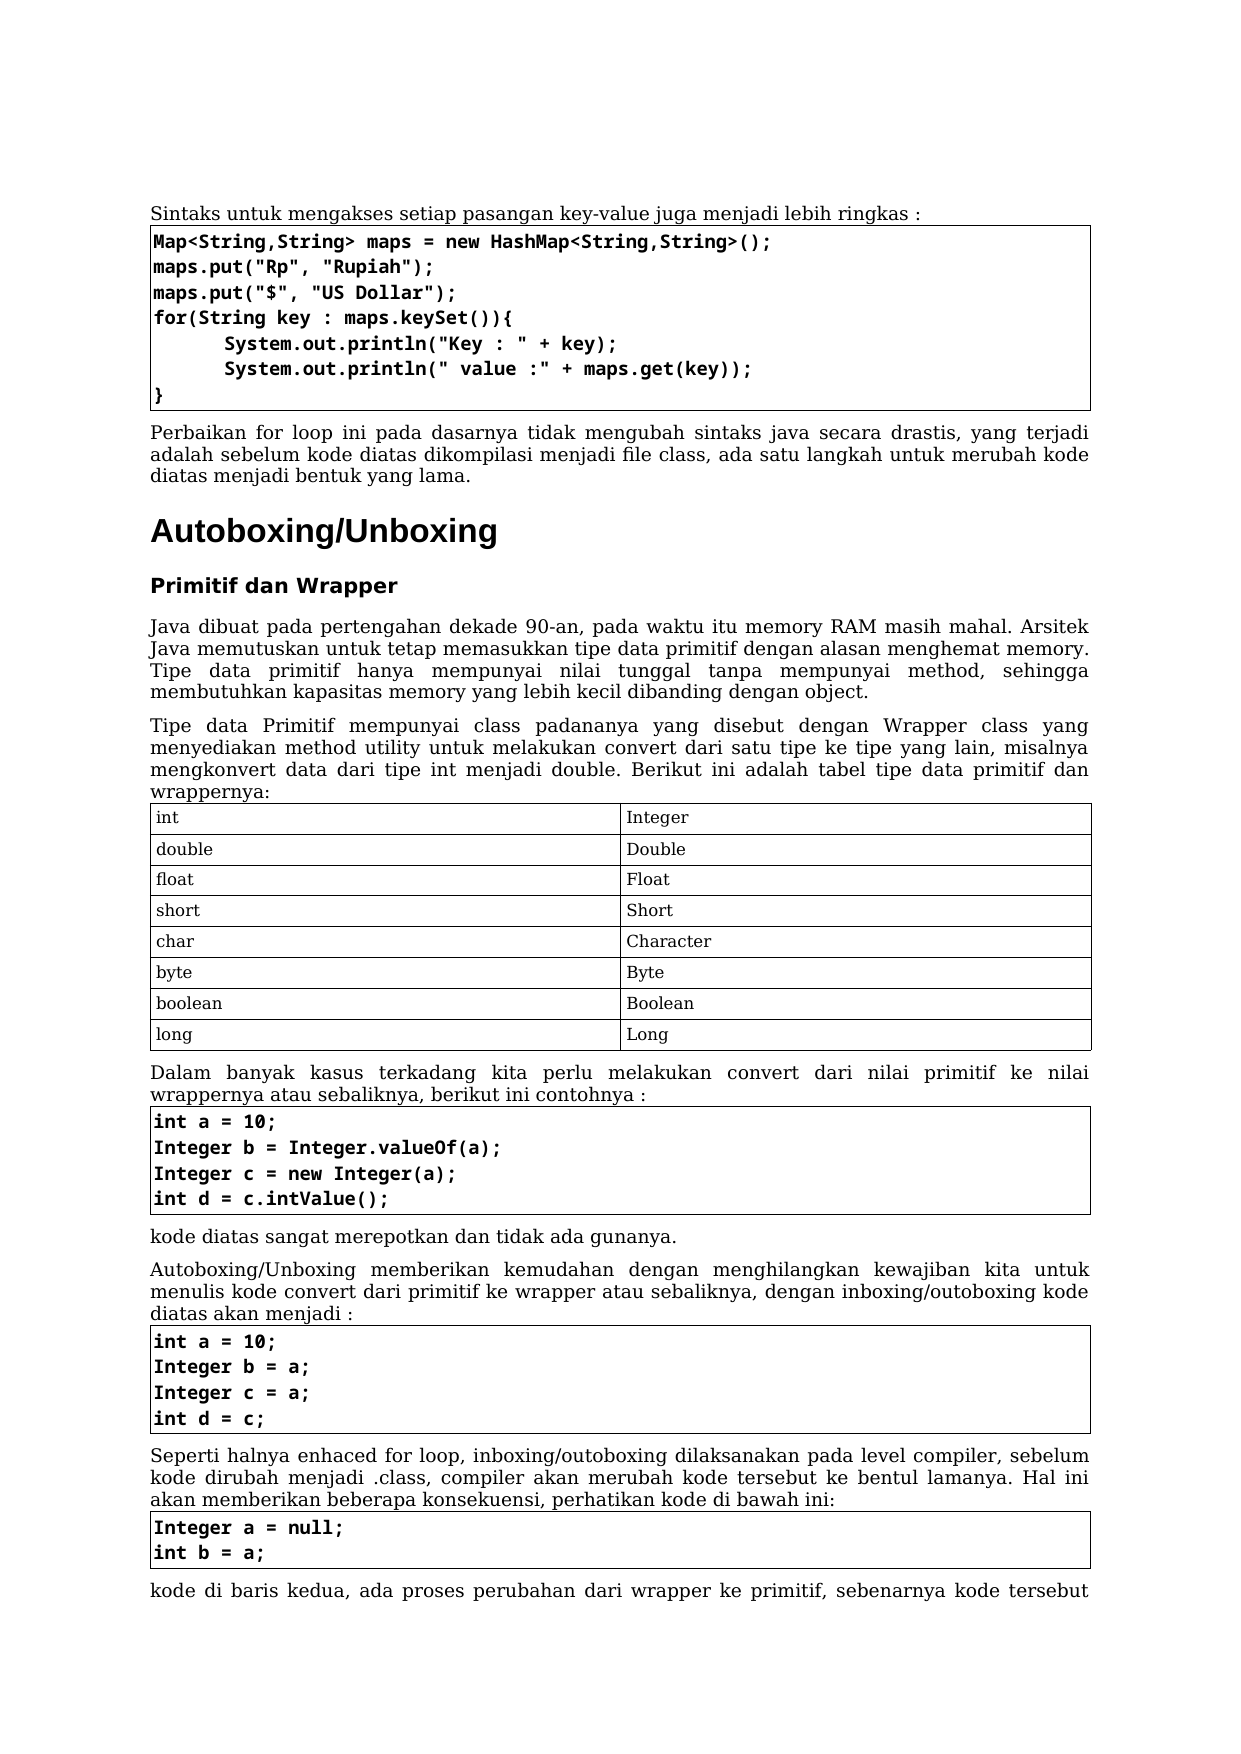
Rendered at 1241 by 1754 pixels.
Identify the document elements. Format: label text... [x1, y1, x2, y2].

table_cell Character [621, 927, 1091, 957]
text maps.put("Rp", "Rupiah"); [151, 251, 1090, 276]
text int d = c.intValue(); [151, 1182, 1090, 1214]
table_cell Byte [621, 958, 1091, 988]
table_cell Long [621, 1020, 1091, 1050]
table_header Integer [621, 804, 1091, 833]
text Seperti halnya enhaced for loop, inboxing/outoboxing dilaksanakan pada level compiler, sebelum kode dirubah menjadi .class, compiler akan merubah kode tersebut ke bentul lamanya. Hal ini akan memberikan beberapa konsekuensi, perhatikan kode di bawah ini: [150, 1445, 1091, 1511]
text Integer a = null; [151, 1512, 1090, 1536]
text } [151, 378, 1090, 410]
table_cell short [151, 896, 620, 926]
table_cell Double [621, 835, 1091, 864]
table_cell long [151, 1020, 620, 1050]
text System.out.println(" value :" + maps.get(key)); [151, 353, 1090, 378]
text int d = c; [151, 1402, 1090, 1433]
text int a = 10; [151, 1326, 1090, 1351]
text Integer b = Integer.valueOf(a); [151, 1131, 1090, 1157]
text Autoboxing/Unboxing memberikan kemudahan dengan menghilangkan kewajiban kita untuk menulis kode convert dari primitif ke wrapper atau sebaliknya, dengan inboxing/outoboxing kode diatas akan menjadi : [150, 1259, 1091, 1325]
text int b = a; [151, 1536, 1090, 1568]
table_cell Short [621, 896, 1091, 926]
text kode diatas sangat merepotkan dan tidak ada gunanya. [150, 1226, 1091, 1248]
table_cell Boolean [621, 989, 1091, 1019]
table_cell double [151, 835, 620, 864]
table_cell char [151, 927, 620, 957]
text Integer c = a; [151, 1376, 1090, 1402]
text System.out.println("Key : " + key); [151, 327, 1090, 353]
subtitle Autoboxing/Unboxing [150, 512, 1091, 549]
text Perbaikan for loop ini pada dasarnya tidak mengubah sintaks java secara drastis, yang terjadi adalah sebelum kode diatas dikompilasi menjadi file class, ada satu langkah untuk merubah kode diatas menjadi bentuk yang lama. [150, 422, 1091, 487]
text int a = 10; [151, 1107, 1090, 1131]
text Sintaks untuk mengakses setiap pasangan key-value juga menjadi lebih ringkas : [150, 203, 1091, 225]
table_cell Float [621, 866, 1091, 895]
table_cell boolean [151, 989, 620, 1019]
text kode di baris kedua, ada proses perubahan dari wrapper ke primitif, sebenarnya kode tersebut [150, 1580, 1091, 1602]
text Tipe data Primitif mempunyai class padananya yang disebut dengan Wrapper class yang menyediakan method utility untuk melakukan convert dari satu tipe ke tipe yang lain, misalnya mengkonvert data dari tipe int menjadi double. Berikut ini adalah tabel tipe data primitif dan wrappernya: [150, 715, 1091, 803]
text Dalam banyak kasus terkadang kita perlu melakukan convert dari nilai primitif ke nilai wrappernya atau sebaliknya, berikut ini contohnya : [150, 1062, 1091, 1106]
text Java dibuat pada pertengahan dekade 90-an, pada waktu itu memory RAM masih mahal. Arsitek Java memutuskan untuk tetap memasukkan tipe data primitif dengan alasan menghemat memory. Tipe data primitif hanya mempunyai nilai tunggal tanpa mempunyai method, sehingga membutuhkan kapasitas memory yang lebih kecil dibanding dengan object. [150, 616, 1091, 703]
table_cell float [151, 866, 620, 895]
table_cell byte [151, 958, 620, 988]
table_header int [151, 804, 620, 833]
text maps.put("$", "US Dollar"); [151, 276, 1090, 302]
text Integer b = a; [151, 1351, 1090, 1376]
text for(String key : maps.keySet()){ [151, 302, 1090, 327]
subtitle Primitif dan Wrapper [150, 574, 1091, 598]
text Integer c = new Integer(a); [151, 1157, 1090, 1182]
text Map<String,String> maps = new HashMap<String,String>(); [151, 226, 1090, 251]
